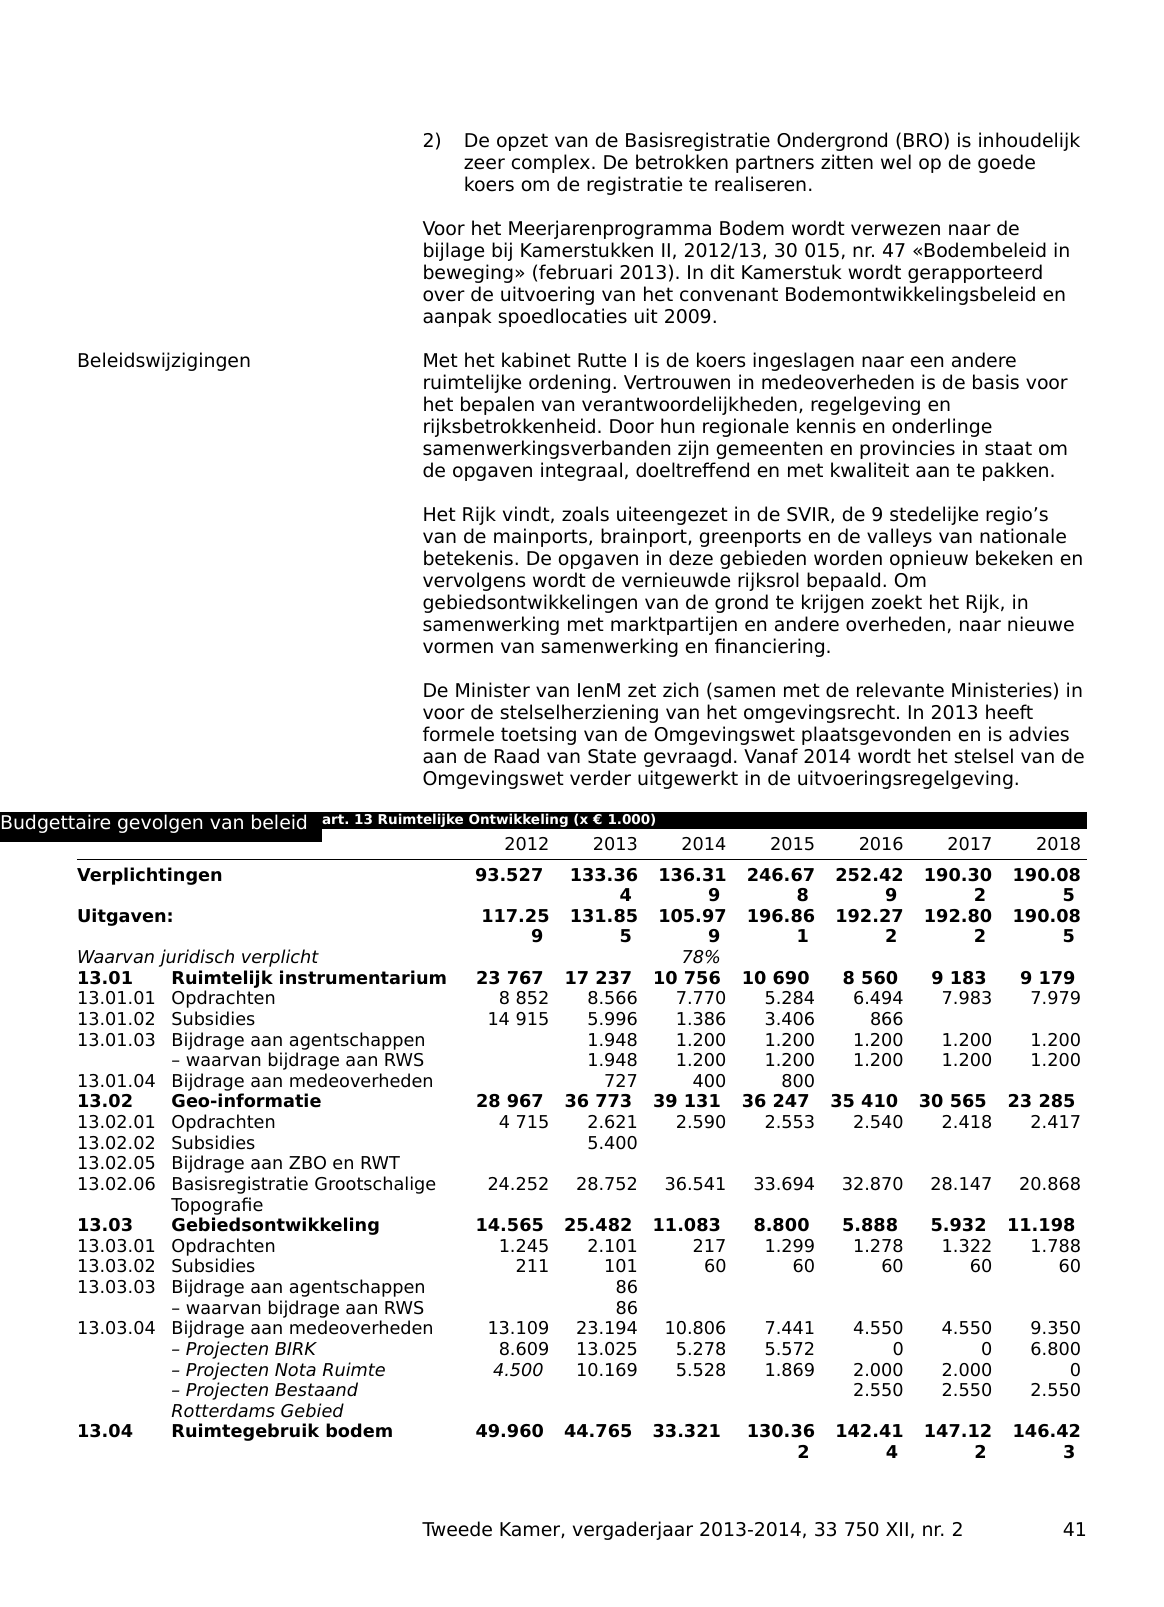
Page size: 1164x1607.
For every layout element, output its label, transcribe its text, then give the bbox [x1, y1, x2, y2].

table_cell Subsidies [165, 1133, 466, 1153]
table_cell 1.200 [998, 1050, 1087, 1071]
table_cell Bijdrage aan agentschappen [165, 1277, 466, 1298]
table_cell – Projecten Bestaand Rotterdams Gebied [165, 1380, 466, 1421]
table_cell 1.200 [998, 1030, 1087, 1050]
table_cell [909, 1009, 998, 1029]
table_cell 0 [821, 1339, 909, 1359]
table_cell Subsidies [165, 1256, 466, 1277]
table_cell 86 [555, 1298, 644, 1318]
table_cell [77, 1339, 165, 1359]
table_cell 49.960 [466, 1421, 555, 1463]
table_cell 105.979 [644, 906, 732, 947]
table_cell 3.406 [732, 1009, 821, 1029]
table_cell 8 852 [466, 988, 555, 1009]
table_cell 1.322 [909, 1236, 998, 1256]
table_cell 86 [555, 1277, 644, 1298]
table_cell [644, 1277, 732, 1298]
table_cell [998, 1277, 1087, 1298]
text Het Rijk vindt, zoals uiteengezet in de SVIR, de 9 stedelijke regio’s van de mainports, brainport, greenports en de valleys van nationale betekenis. De opgaven in deze gebieden worden opnieuw bekeken en vervolgens wordt de vernieuwde rijksrol bepaald. Om gebiedsontwikkelingen van de grond te krijgen zoekt het Rijk, in samenwerking met marktpartijen en andere overheden, naar nieuwe vormen van samenwerking en financiering. [422, 504, 1087, 658]
table_cell [821, 1133, 909, 1153]
table_cell 5.400 [555, 1133, 644, 1153]
table_cell 13.04 [77, 1421, 165, 1463]
table_cell 93.527 [466, 860, 555, 906]
table_cell [909, 1298, 998, 1318]
table_cell Opdrachten [165, 1112, 466, 1133]
table_cell 39 131 [644, 1091, 732, 1112]
table_cell [466, 1071, 555, 1091]
table_cell 28.147 [909, 1174, 998, 1215]
table_cell 217 [644, 1236, 732, 1256]
table_cell 13.02.05 [77, 1153, 165, 1174]
table_cell 1.245 [466, 1236, 555, 1256]
table_cell 190.302 [909, 860, 998, 906]
table_cell 60 [821, 1256, 909, 1277]
table_cell 13.01.02 [77, 1009, 165, 1029]
table_cell 147.122 [909, 1421, 998, 1463]
table_cell 2.000 [821, 1360, 909, 1380]
table_cell 8.800 [732, 1215, 821, 1236]
table_cell 13.03 [77, 1215, 165, 1236]
table_cell Uitgaven: [77, 906, 466, 947]
table_cell 28.752 [555, 1174, 644, 1215]
table_cell [732, 1153, 821, 1174]
text Met het kabinet Rutte I is de koers ingeslagen naar een andere ruimtelijke ordening. Vertrouwen in medeoverheden is de basis voor het bepalen van verantwoordelijkheden, regelgeving en rijksbetrokkenheid. Door hun regionale kennis en onderlinge samenwerkingsverbanden zijn gemeenten en provincies in staat om de opgaven integraal, doeltreffend en met kwaliteit aan te pakken. [422, 350, 1087, 482]
table_cell 9 179 [998, 968, 1087, 988]
table_cell 44.765 [555, 1421, 644, 1463]
table_cell Bijdrage aan medeoverheden [165, 1318, 466, 1339]
table_cell [555, 947, 644, 968]
table_cell 1.278 [821, 1236, 909, 1256]
table_cell 400 [644, 1071, 732, 1091]
table_cell 117.259 [466, 906, 555, 947]
table_cell 24.252 [466, 1174, 555, 1215]
table_cell 8 560 [821, 968, 909, 988]
table_cell [466, 947, 555, 968]
table_cell [555, 1380, 644, 1421]
table_cell 13.02 [77, 1091, 165, 1112]
text Beleidswijzigingen [77, 350, 399, 372]
table_cell 1.299 [732, 1236, 821, 1256]
table_cell 10.169 [555, 1360, 644, 1380]
text Voor het Meerjarenprogramma Bodem wordt verwezen naar de bijlage bij Kamerstukken II, 2012/13, 30 015, nr. 47 «Bodembeleid in beweging» (februari 2013). In dit Kamerstuk wordt gerapporteerd over de uitvoering van het convenant Bodemontwikkelingsbeleid en aanpak spoedlocaties uit 2009. [422, 218, 1087, 328]
table_cell 2.417 [998, 1112, 1087, 1133]
table_cell [998, 1153, 1087, 1174]
table_cell 13.01 [77, 968, 165, 988]
table_cell 7.770 [644, 988, 732, 1009]
table_cell 60 [732, 1256, 821, 1277]
table_cell [466, 1380, 555, 1421]
table_cell 2015 [732, 829, 821, 859]
table_cell [77, 1050, 165, 1071]
table_cell 246.678 [732, 860, 821, 906]
table_cell [998, 1133, 1087, 1153]
table_cell 33.694 [732, 1174, 821, 1215]
table_cell 23 767 [466, 968, 555, 988]
table_cell 2.553 [732, 1112, 821, 1133]
table_cell 25.482 [555, 1215, 644, 1236]
table_cell Waarvan juridisch verplicht [77, 947, 466, 968]
table_cell [555, 1153, 644, 1174]
table_cell 60 [644, 1256, 732, 1277]
table_cell 5.888 [821, 1215, 909, 1236]
table_cell 1.200 [821, 1050, 909, 1071]
table_cell Bijdrage aan ZBO en RWT [165, 1153, 466, 1174]
table_cell [909, 1277, 998, 1298]
table_header art. 13 Ruimtelijke Ontwikkeling (x € 1.000) [0, 812, 1087, 842]
table_cell 1.869 [732, 1360, 821, 1380]
table_cell 136.319 [644, 860, 732, 906]
table_cell 14 915 [466, 1009, 555, 1029]
table_cell 211 [466, 1256, 555, 1277]
table_cell [466, 1030, 555, 1050]
table_cell 28 967 [466, 1091, 555, 1112]
table_cell 10 690 [732, 968, 821, 988]
table_cell 190.085 [998, 860, 1087, 906]
table_cell Subsidies [165, 1009, 466, 1029]
table_cell 190.085 [998, 906, 1087, 947]
table_cell 7.441 [732, 1318, 821, 1339]
table_cell [77, 842, 165, 859]
table_cell 0 [998, 1360, 1087, 1380]
table_cell 13.02.02 [77, 1133, 165, 1153]
table_cell 4.550 [909, 1318, 998, 1339]
table_cell 866 [821, 1009, 909, 1029]
table_cell 35 410 [821, 1091, 909, 1112]
table_cell 32.870 [821, 1174, 909, 1215]
table_cell 13.03.01 [77, 1236, 165, 1256]
table_cell 36 247 [732, 1091, 821, 1112]
table_cell 78% [644, 947, 732, 968]
table_cell 101 [555, 1256, 644, 1277]
table_cell 192.802 [909, 906, 998, 947]
table_cell [821, 1153, 909, 1174]
table_cell 130.362 [732, 1421, 821, 1463]
table_cell [821, 1277, 909, 1298]
table_cell [732, 1380, 821, 1421]
table_cell 1.200 [732, 1030, 821, 1050]
table_cell 13.01.04 [77, 1071, 165, 1091]
table_cell Opdrachten [165, 1236, 466, 1256]
table_cell [821, 947, 909, 968]
table_cell 13.01.01 [77, 988, 165, 1009]
table_cell [909, 1153, 998, 1174]
table_cell 1.200 [821, 1030, 909, 1050]
table_cell Bijdrage aan agentschappen [165, 1030, 466, 1050]
table_cell [821, 1298, 909, 1318]
table_cell 9 183 [909, 968, 998, 988]
table_cell 6.494 [821, 988, 909, 1009]
table_cell 196.861 [732, 906, 821, 947]
table_cell 13.01.03 [77, 1030, 165, 1050]
table_cell – Projecten Nota Ruimte [165, 1360, 466, 1380]
table_cell 13.03.02 [77, 1256, 165, 1277]
table_cell [998, 947, 1087, 968]
table_cell [77, 1360, 165, 1380]
table_cell 8.609 [466, 1339, 555, 1359]
table_cell [732, 1277, 821, 1298]
table_cell 133.364 [555, 860, 644, 906]
table_cell 0 [909, 1339, 998, 1359]
table_cell 1.200 [909, 1050, 998, 1071]
table_cell 4.500 [466, 1360, 555, 1380]
table_cell 4 715 [466, 1112, 555, 1133]
table_cell 33.321 [644, 1421, 732, 1463]
table_cell Verplichtingen [77, 860, 466, 906]
table_cell 17 237 [555, 968, 644, 988]
table_cell [466, 1153, 555, 1174]
table_cell 2.621 [555, 1112, 644, 1133]
table_cell [732, 947, 821, 968]
table_cell Opdrachten [165, 988, 466, 1009]
table_cell 5.284 [732, 988, 821, 1009]
table_cell 2018 [998, 829, 1087, 859]
table_cell [165, 829, 466, 859]
table_cell 2016 [821, 829, 909, 859]
text 2) De opzet van de Basisregistratie Ondergrond (BRO) is inhoudelijk zeer complex. De betrokken partners zitten wel op de goede koers om de registratie te realiseren. [422, 130, 1087, 196]
table_cell 13.025 [555, 1339, 644, 1359]
table_cell 2.550 [821, 1380, 909, 1421]
table_cell 1.200 [644, 1050, 732, 1071]
table_cell 5.278 [644, 1339, 732, 1359]
table_cell Bijdrage aan medeoverheden [165, 1071, 466, 1091]
table_cell 14.565 [466, 1215, 555, 1236]
table_cell 5.996 [555, 1009, 644, 1029]
table_cell Ruimtegebruik bodem [165, 1421, 466, 1463]
table_cell – waarvan bijdrage aan RWS [165, 1298, 466, 1318]
table_cell [466, 1133, 555, 1153]
table_cell 142.414 [821, 1421, 909, 1463]
table_cell 11.083 [644, 1215, 732, 1236]
table_cell [998, 1009, 1087, 1029]
table_cell 13.03.03 [77, 1277, 165, 1298]
table_cell – waarvan bijdrage aan RWS [165, 1050, 466, 1071]
table_cell 252.429 [821, 860, 909, 906]
table_cell [732, 1298, 821, 1318]
table_cell 1.200 [644, 1030, 732, 1050]
table_cell Ruimtelijk instrumentarium [165, 968, 466, 988]
table_cell 2017 [909, 829, 998, 859]
table_cell 10 756 [644, 968, 732, 988]
table_cell 7.979 [998, 988, 1087, 1009]
table_cell 4.550 [821, 1318, 909, 1339]
table_cell 36.541 [644, 1174, 732, 1215]
table_cell 146.423 [998, 1421, 1087, 1463]
table_cell 13.02.01 [77, 1112, 165, 1133]
table_cell 2014 [644, 829, 732, 859]
table_cell [909, 1133, 998, 1153]
table_cell 36 773 [555, 1091, 644, 1112]
table_cell [644, 1133, 732, 1153]
table_cell 6.800 [998, 1339, 1087, 1359]
table_cell 800 [732, 1071, 821, 1091]
table_cell [998, 1298, 1087, 1318]
table_cell 13.109 [466, 1318, 555, 1339]
table_cell [998, 1071, 1087, 1091]
table_cell [466, 1050, 555, 1071]
table_cell 1.200 [909, 1030, 998, 1050]
table_cell 20.868 [998, 1174, 1087, 1215]
table_cell 23.194 [555, 1318, 644, 1339]
table_cell 9.350 [998, 1318, 1087, 1339]
table_cell 192.272 [821, 906, 909, 947]
table_cell 1.386 [644, 1009, 732, 1029]
table_cell [821, 1071, 909, 1091]
table_cell 5.932 [909, 1215, 998, 1236]
table_cell 2.550 [998, 1380, 1087, 1421]
table_cell Geo-informatie [165, 1091, 466, 1112]
table_cell 8.566 [555, 988, 644, 1009]
table_cell 60 [998, 1256, 1087, 1277]
table_cell 2.418 [909, 1112, 998, 1133]
table_cell [77, 1380, 165, 1421]
table_cell 1.948 [555, 1030, 644, 1050]
table_cell 2012 [466, 829, 555, 859]
table_cell 131.855 [555, 906, 644, 947]
table_cell 2.101 [555, 1236, 644, 1256]
table_cell [77, 1298, 165, 1318]
table_cell [909, 947, 998, 968]
table_cell 2.590 [644, 1112, 732, 1133]
table_cell 5.528 [644, 1360, 732, 1380]
table_cell 13.03.04 [77, 1318, 165, 1339]
table_cell 2013 [555, 829, 644, 859]
table_cell [732, 1133, 821, 1153]
table_cell 1.788 [998, 1236, 1087, 1256]
table_cell 7.983 [909, 988, 998, 1009]
table_cell 2.000 [909, 1360, 998, 1380]
table_cell 1.948 [555, 1050, 644, 1071]
table_cell 13.02.06 [77, 1174, 165, 1215]
text De Minister van IenM zet zich (samen met de relevante Ministeries) in voor de stelselherziening van het omgevingsrecht. In 2013 heeft formele toetsing van de Omgevingswet plaatsgevonden en is advies aan de Raad van State gevraagd. Vanaf 2014 wordt het stelsel van de Omgevingswet verder uitgewerkt in de uitvoeringsregelgeving. [422, 680, 1087, 790]
table_cell 1.200 [732, 1050, 821, 1071]
table_cell [466, 1298, 555, 1318]
table_cell [644, 1153, 732, 1174]
table_cell 23 285 [998, 1091, 1087, 1112]
table_cell – Projecten BIRK [165, 1339, 466, 1359]
table_cell Basisregistratie Grootschalige Topografie [165, 1174, 466, 1215]
table_cell 60 [909, 1256, 998, 1277]
table_cell 11.198 [998, 1215, 1087, 1236]
table_cell 2.550 [909, 1380, 998, 1421]
table_cell 30 565 [909, 1091, 998, 1112]
table_cell [466, 1277, 555, 1298]
table_cell [909, 1071, 998, 1091]
table_cell [644, 1380, 732, 1421]
table_cell Gebiedsontwikkeling [165, 1215, 466, 1236]
table_cell [644, 1298, 732, 1318]
table_cell 727 [555, 1071, 644, 1091]
table_cell 10.806 [644, 1318, 732, 1339]
table_cell 2.540 [821, 1112, 909, 1133]
table_cell 5.572 [732, 1339, 821, 1359]
